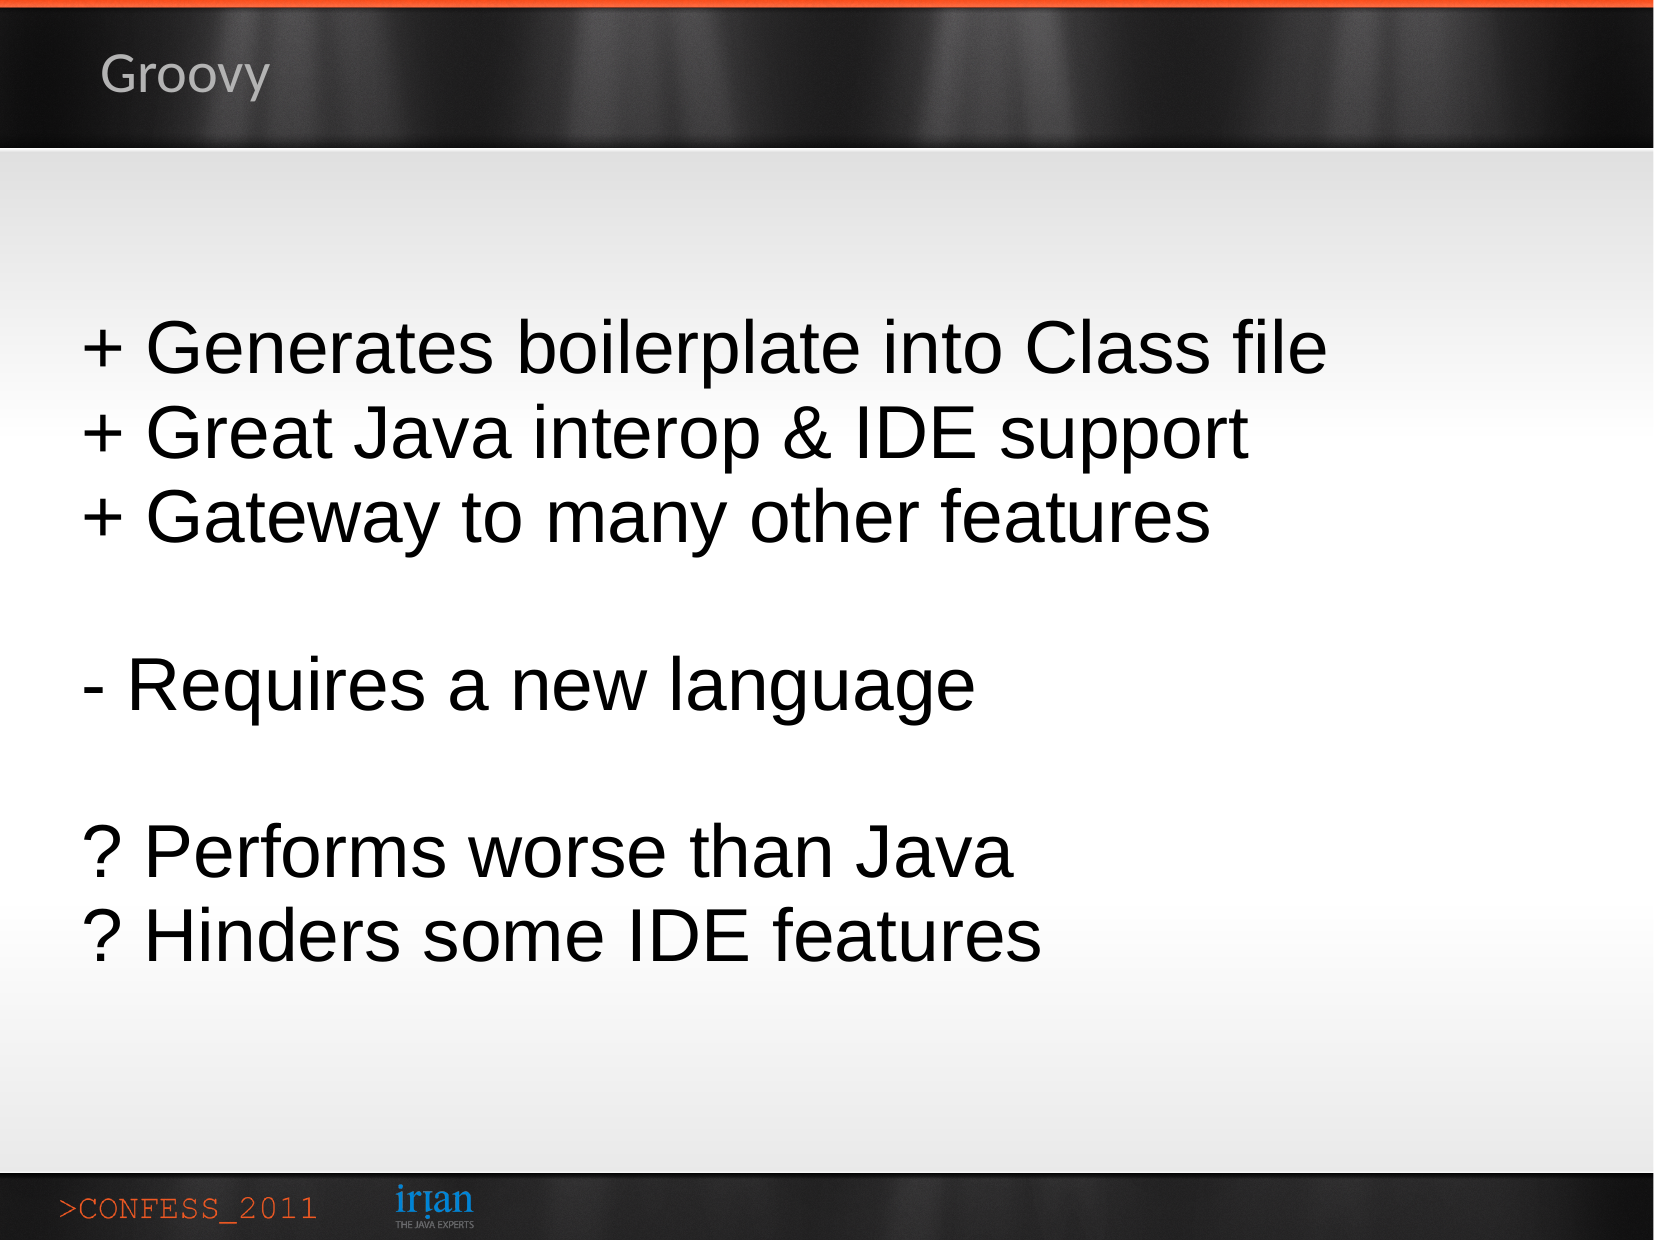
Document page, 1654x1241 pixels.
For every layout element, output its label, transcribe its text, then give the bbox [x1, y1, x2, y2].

text_box + Generates boilerplate into Class file + Great Java interop & IDE support + Gateway to many other features - Requires a new language ? Performs worse than Java ? Hinders some IDE features [80, 306, 1570, 1125]
picture [0, 0, 1654, 1240]
title Groovy [100, 6, 1589, 151]
